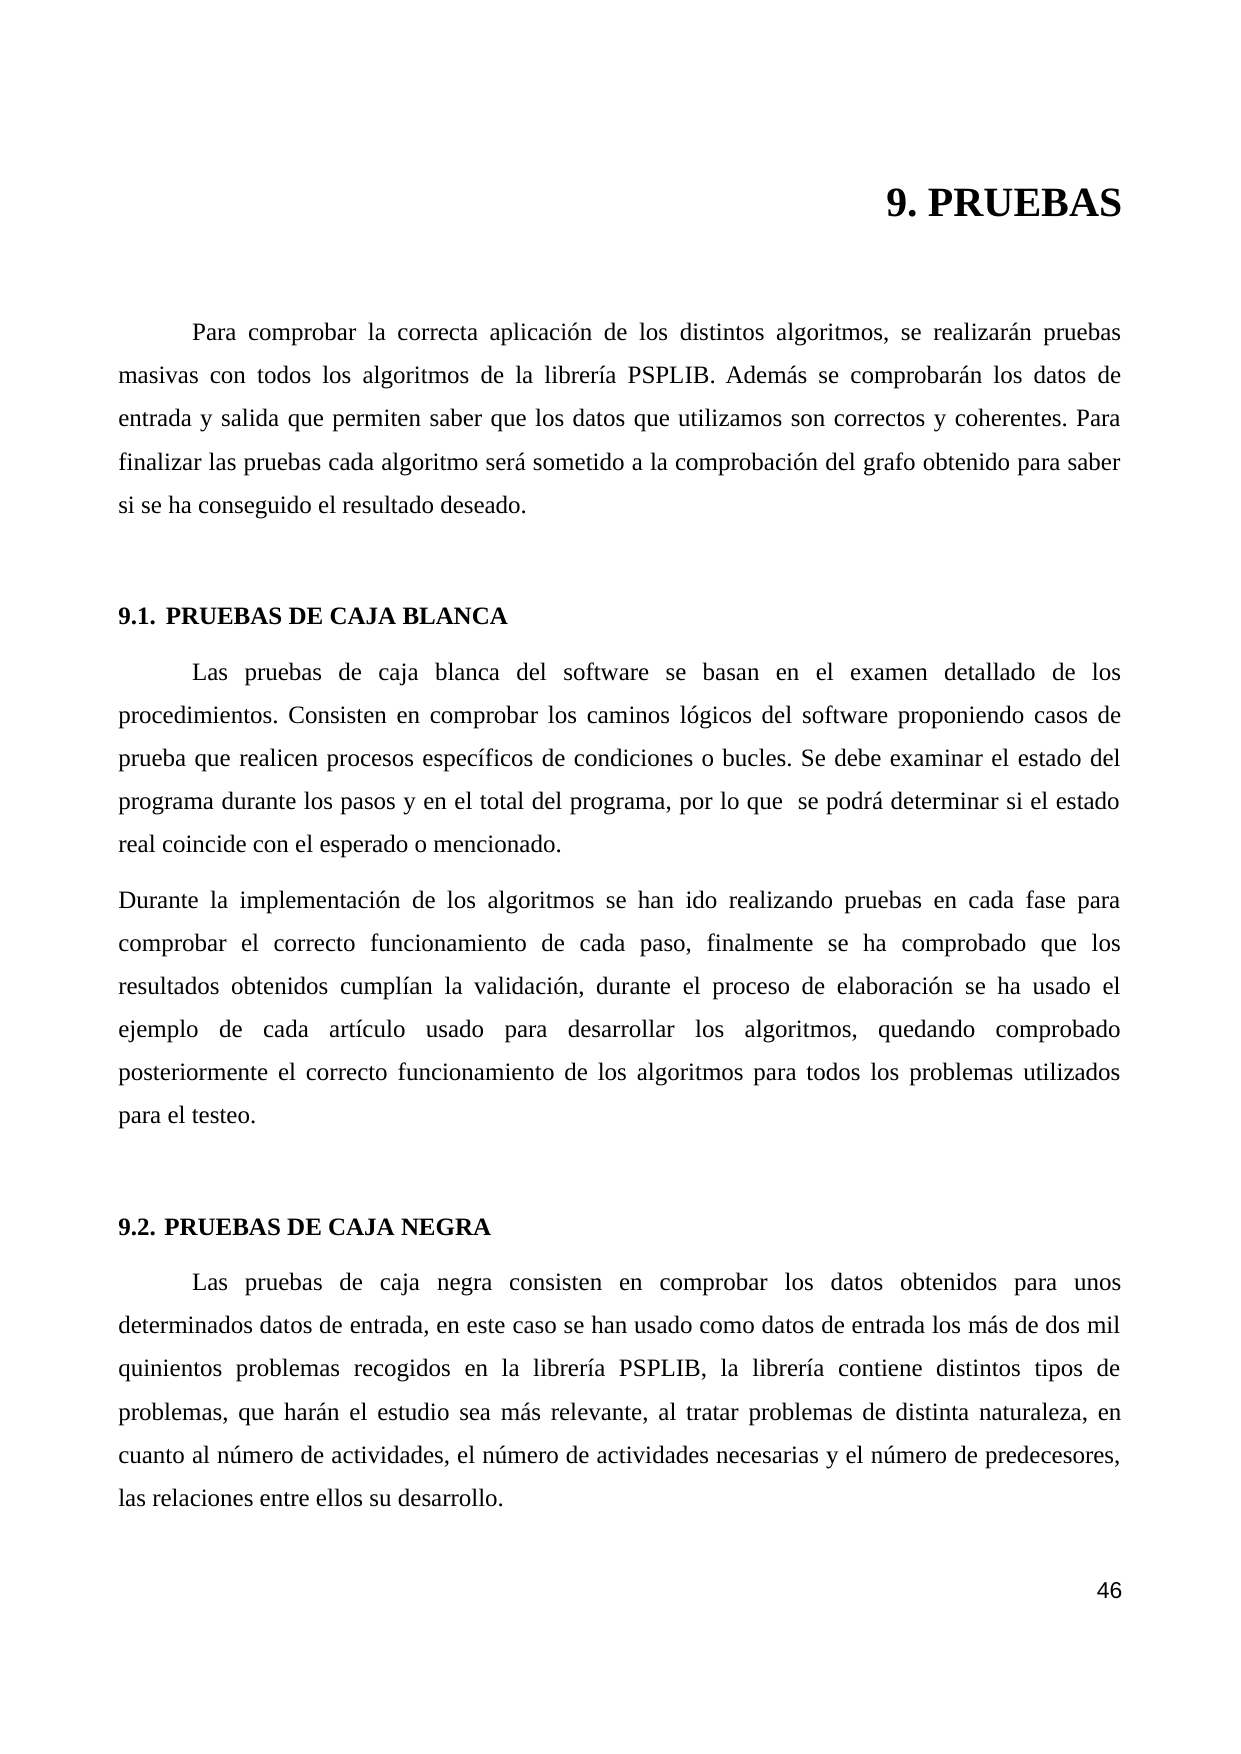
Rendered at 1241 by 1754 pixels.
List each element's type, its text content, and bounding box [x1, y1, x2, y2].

text Las pruebas de caja blanca del software se basan en el examen detallado de los procedimientos. Consisten en comprobar los caminos lógicos del software proponiendo casos de prueba que realicen procesos específicos de condiciones o bucles. Se debe examinar el estado del programa durante los pasos y en el total del programa, por lo que se podrá determinar si el estado real coincide con el esperado o mencionado. [118, 657, 1122, 858]
list PRUEBAS DE CAJA NEGRA [118, 1212, 1122, 1240]
text Durante la implementación de los algoritmos se han ido realizando pruebas en cada fase para comprobar el correcto funcionamiento de cada paso, finalmente se ha comprobado que los resultados obtenidos cumplían la validación, durante el proceso de elaboración se ha usado el ejemplo de cada artículo usado para desarrollar los algoritmos, quedando comprobado posteriormente el correcto funcionamiento de los algoritmos para todos los problemas utilizados para el testeo. [118, 885, 1122, 1129]
text Para comprobar la correcta aplicación de los distintos algoritmos, se realizarán pruebas masivas con todos los algoritmos de la librería PSPLIB. Además se comprobarán los datos de entrada y salida que permiten saber que los datos que utilizamos son correctos y coherentes. Para finalizar las pruebas cada algoritmo será sometido a la comprobación del grafo obtenido para saber si se ha conseguido el resultado deseado. [118, 317, 1122, 518]
list PRUEBAS DE CAJA BLANCA [118, 601, 1122, 630]
list 9. PRUEBAS [118, 177, 1122, 225]
text Las pruebas de caja negra consisten en comprobar los datos obtenidos para unos determinados datos de entrada, en este caso se han usado como datos de entrada los más de dos mil quinientos problemas recogidos en la librería PSPLIB, la librería contiene distintos tipos de problemas, que harán el estudio sea más relevante, al tratar problemas de distinta naturaleza, en cuanto al número de actividades, el número de actividades necesarias y el número de predecesores, las relaciones entre ellos su desarrollo. [118, 1267, 1122, 1512]
